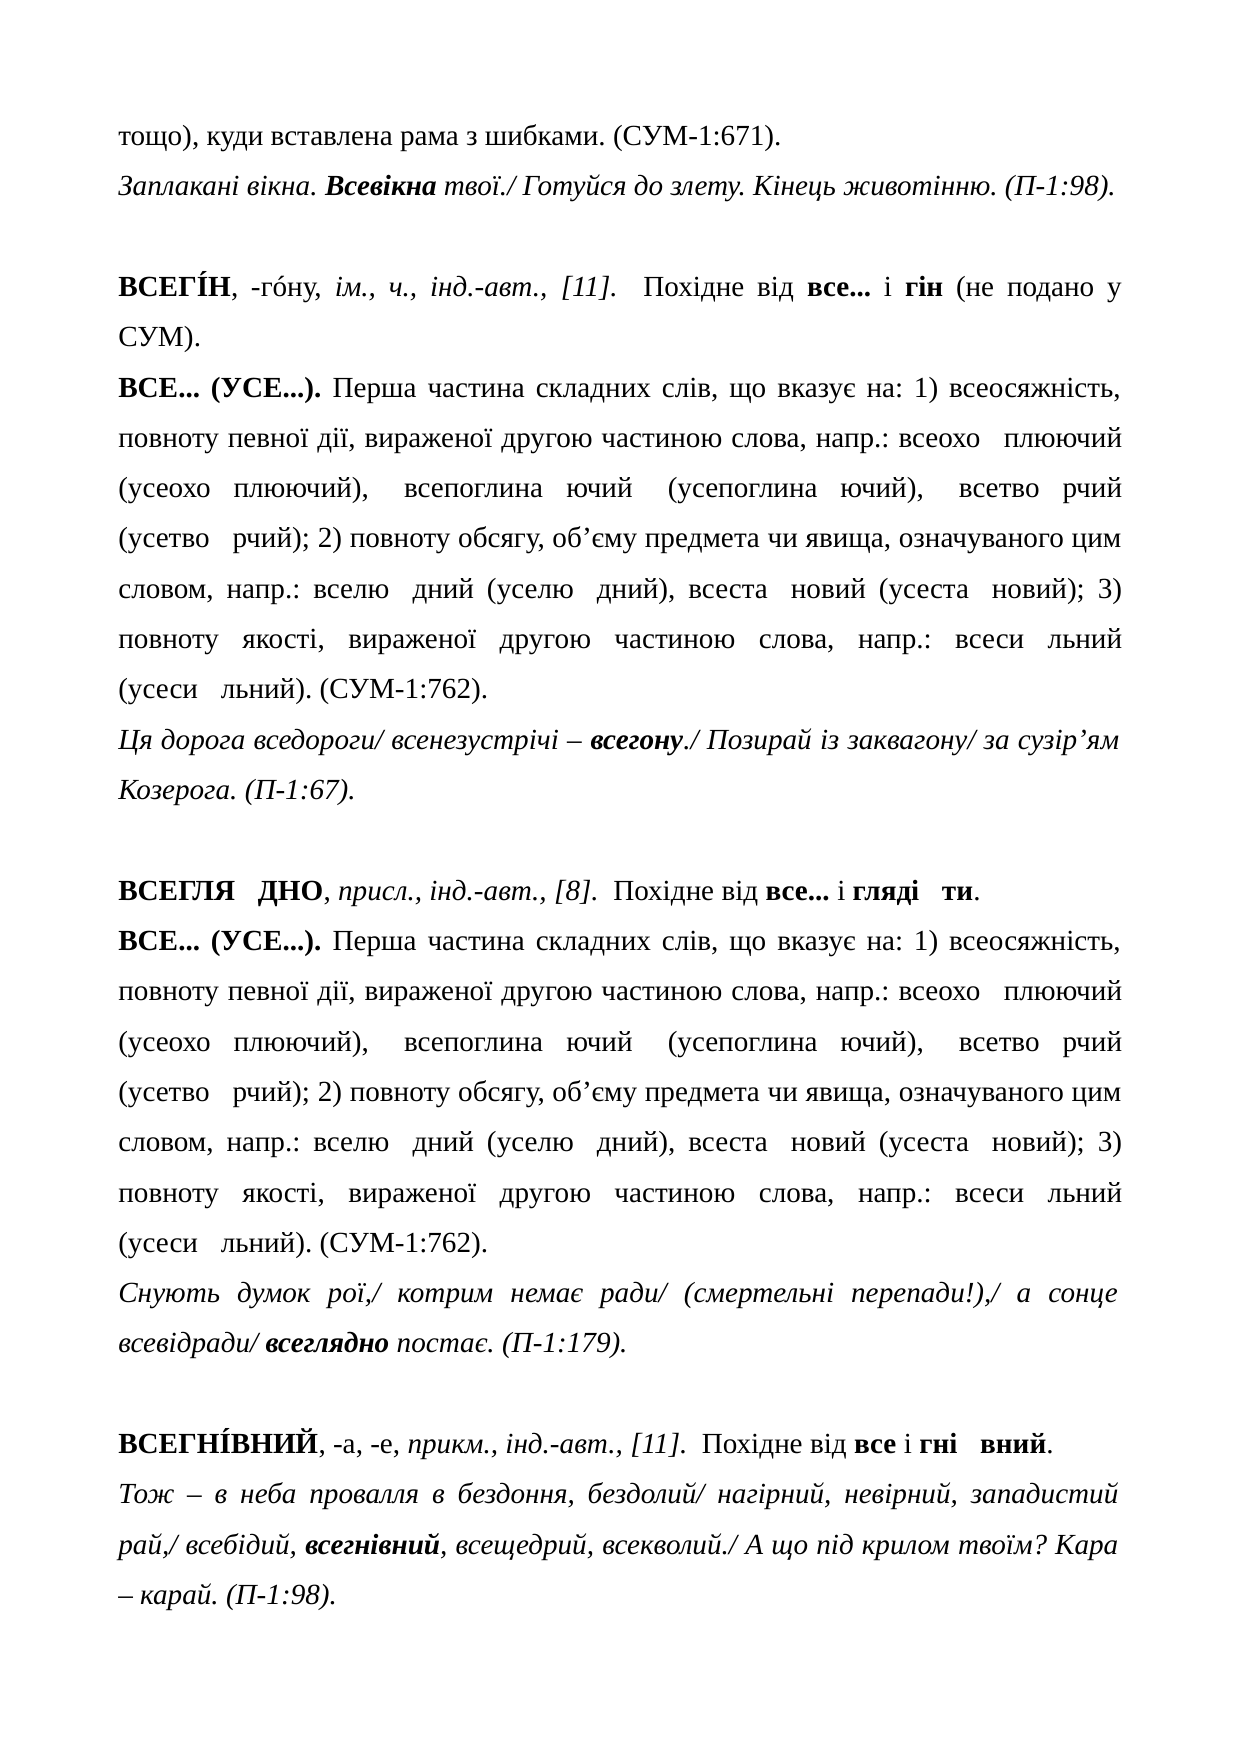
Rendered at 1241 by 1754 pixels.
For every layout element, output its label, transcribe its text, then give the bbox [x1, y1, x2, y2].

text Всегнíвний, -а, -е, прикм., інд.-авт., [11]. Похідне від все і гнівний. [118, 1426, 1122, 1460]
text Всеглядно, присл., інд.-авт., [8]. Похідне від все... і глядіти. [118, 873, 1122, 906]
text ВСЕ... (УСЕ...). Перша частина складних слів, що вказує на: 1) всеосяжність, повноту певної дії, вираженої другою частиною слова, напр.: всеохоплюючий (усеохоплюючий), всепоглинаючий (усепоглинаючий), всетворчий (усетворчий); 2) повноту обсягу, об’єму предмета чи явища, означуваного цим словом, напр.: вселюдний (уселюдний), всестановий (усестановий); 3) повноту якості, вираженої другою частиною слова, напр.: всесильний (усесильний). (СУМ-1:762). [118, 923, 1122, 1258]
text ВСЕ... (УСЕ...). Перша частина складних слів, що вказує на: 1) всеосяжність, повноту певної дії, вираженої другою частиною слова, напр.: всеохоплюючий (усеохоплюючий), всепоглинаючий (усепоглинаючий), всетворчий (усетворчий); 2) повноту обсягу, об’єму предмета чи явища, означуваного цим словом, напр.: вселюдний (уселюдний), всестановий (усестановий); 3) повноту якості, вираженої другою частиною слова, напр.: всесильний (усесильний). (СУМ-1:762). [118, 370, 1122, 705]
text Ця дорога вседороги/ всенезустрічі – всегону./ Позирай із заквагону/ за сузір’ям Козерога. (П-1:67). [118, 722, 1122, 806]
text Снують думок рої,/ котрим немає ради/ (смертельні перепади!),/ а сонце всевідради/ всеглядно постає. (П-1:179). [118, 1275, 1122, 1359]
text Заплакані вікна. Всевікна твої./ Готуйся до злету. Кінець животінню. (П-1:98). [118, 168, 1122, 202]
text Тож – в неба провалля в бездоння, бездолий/ нагірний, невірний, западистий рай,/ всебідий, всегнівний, всещедрий, всекволий./ А що під крилом твоїм? Кара – карай. (П-1:98). [118, 1477, 1122, 1611]
text Всегíн, -гóну, ім., ч., інд.-авт., [11]. Похідне від все... і гін (не подано у СУМ). [118, 269, 1122, 353]
text тощо), куди вставлена рама з шибками. (СУМ-1:671). [118, 118, 1122, 152]
